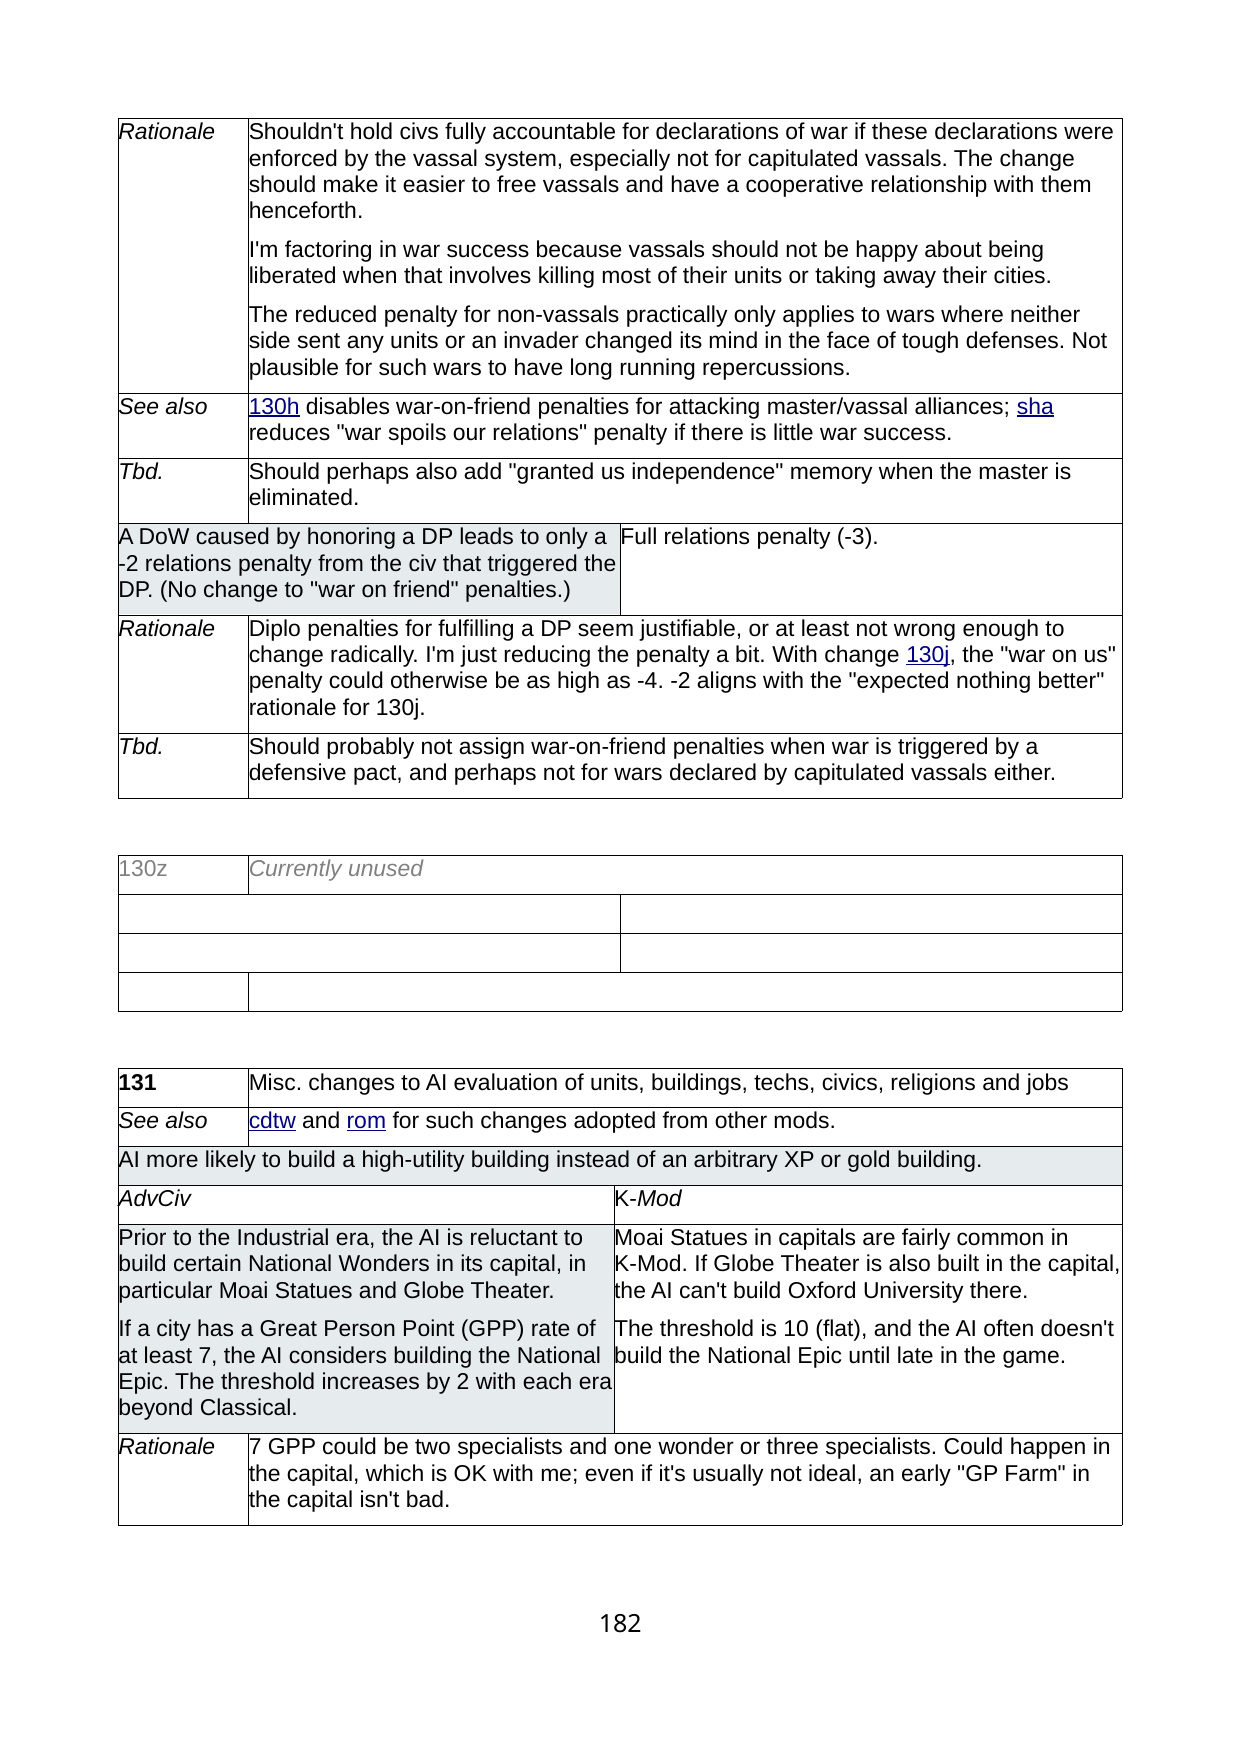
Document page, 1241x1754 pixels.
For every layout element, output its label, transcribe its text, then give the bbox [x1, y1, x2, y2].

table_cell See also [119, 394, 248, 458]
table_cell Rationale [119, 1434, 248, 1525]
table_cell AdvCiv [119, 1186, 614, 1224]
table_cell K-Mod [615, 1186, 1122, 1224]
table_cell cdtw and rom for such changes adopted from other mods. [249, 1108, 1122, 1146]
table_cell 130h disables war-on-friend penalties for attacking master/vassal alliances; sha reduces "war spoils our relations" penalty if there is little war success. [249, 394, 1122, 458]
table_cell [119, 973, 248, 1011]
table_cell [621, 895, 1122, 933]
table_cell Full relations penalty (-3). [621, 524, 1122, 614]
table_cell Prior to the Industrial era, the AI is reluctant to build certain National Wonders in its capital, in particular Moai Statues and Globe Theater. If a city has a Great Person Point (GPP) rate of at least 7, the AI considers building the National Epic. The threshold increases by 2 with each era beyond Classical. [119, 1225, 614, 1433]
table_cell A DoW caused by honoring a DP leads to only a -2 relations penalty from the civ that triggered the DP. (No change to "war on friend" penalties.) [119, 524, 620, 614]
table_cell [249, 973, 1122, 1011]
table_cell Shouldn't hold civs fully accountable for declarations of war if these declarations were enforced by the vassal system, especially not for capitulated vassals. The change should make it easier to free vassals and have a cooperative relationship with them henceforth. I'm factoring in war success because vassals should not be happy about being liberated when that involves killing most of their units or taking away their cities. The reduced penalty for non-vassals practically only applies to wars where neither side sent any units or an invader changed its mind in the face of tough defenses. Not plausible for such wars to have long running repercussions. [249, 119, 1122, 393]
table_cell [621, 934, 1122, 972]
table_cell Should probably not assign war-on-friend penalties when war is triggered by a defensive pact, and perhaps not for wars declared by capitulated vassals either. [249, 734, 1122, 798]
table_cell [119, 934, 620, 972]
table_header 130z [119, 856, 248, 894]
table_cell Rationale [119, 119, 248, 393]
table_cell Tbd. [119, 734, 248, 798]
table_cell [119, 895, 620, 933]
table_header 131 [119, 1069, 248, 1107]
table_cell Tbd. [119, 459, 248, 523]
table_header Misc. changes to AI evaluation of units, buildings, techs, civics, religions and jobs [249, 1069, 1122, 1107]
table_header Currently unused [249, 856, 1122, 894]
table_cell See also [119, 1108, 248, 1146]
table_cell Rationale [119, 616, 248, 732]
table_cell AI more likely to build a high-utility building instead of an arbitrary XP or gold building. [119, 1147, 1122, 1185]
table_cell Diplo penalties for fulfilling a DP seem justifiable, or at least not wrong enough to change radically. I'm just reducing the penalty a bit. With change 130j, the "war on us" penalty could otherwise be as high as -4. -2 aligns with the "expected nothing better" rationale for 130j. [249, 616, 1122, 732]
table_cell 7 GPP could be two specialists and one wonder or three specialists. Could happen in the capital, which is OK with me; even if it's usually not ideal, an early "GP Farm" in the capital isn't bad. [249, 1434, 1122, 1525]
table_cell Should perhaps also add "granted us independence" memory when the master is eliminated. [249, 459, 1122, 523]
table_cell Moai Statues in capitals are fairly common in K‑Mod. If Globe Theater is also built in the capital, the AI can't build Oxford University there. The threshold is 10 (flat), and the AI often doesn't build the National Epic until late in the game. [615, 1225, 1122, 1433]
